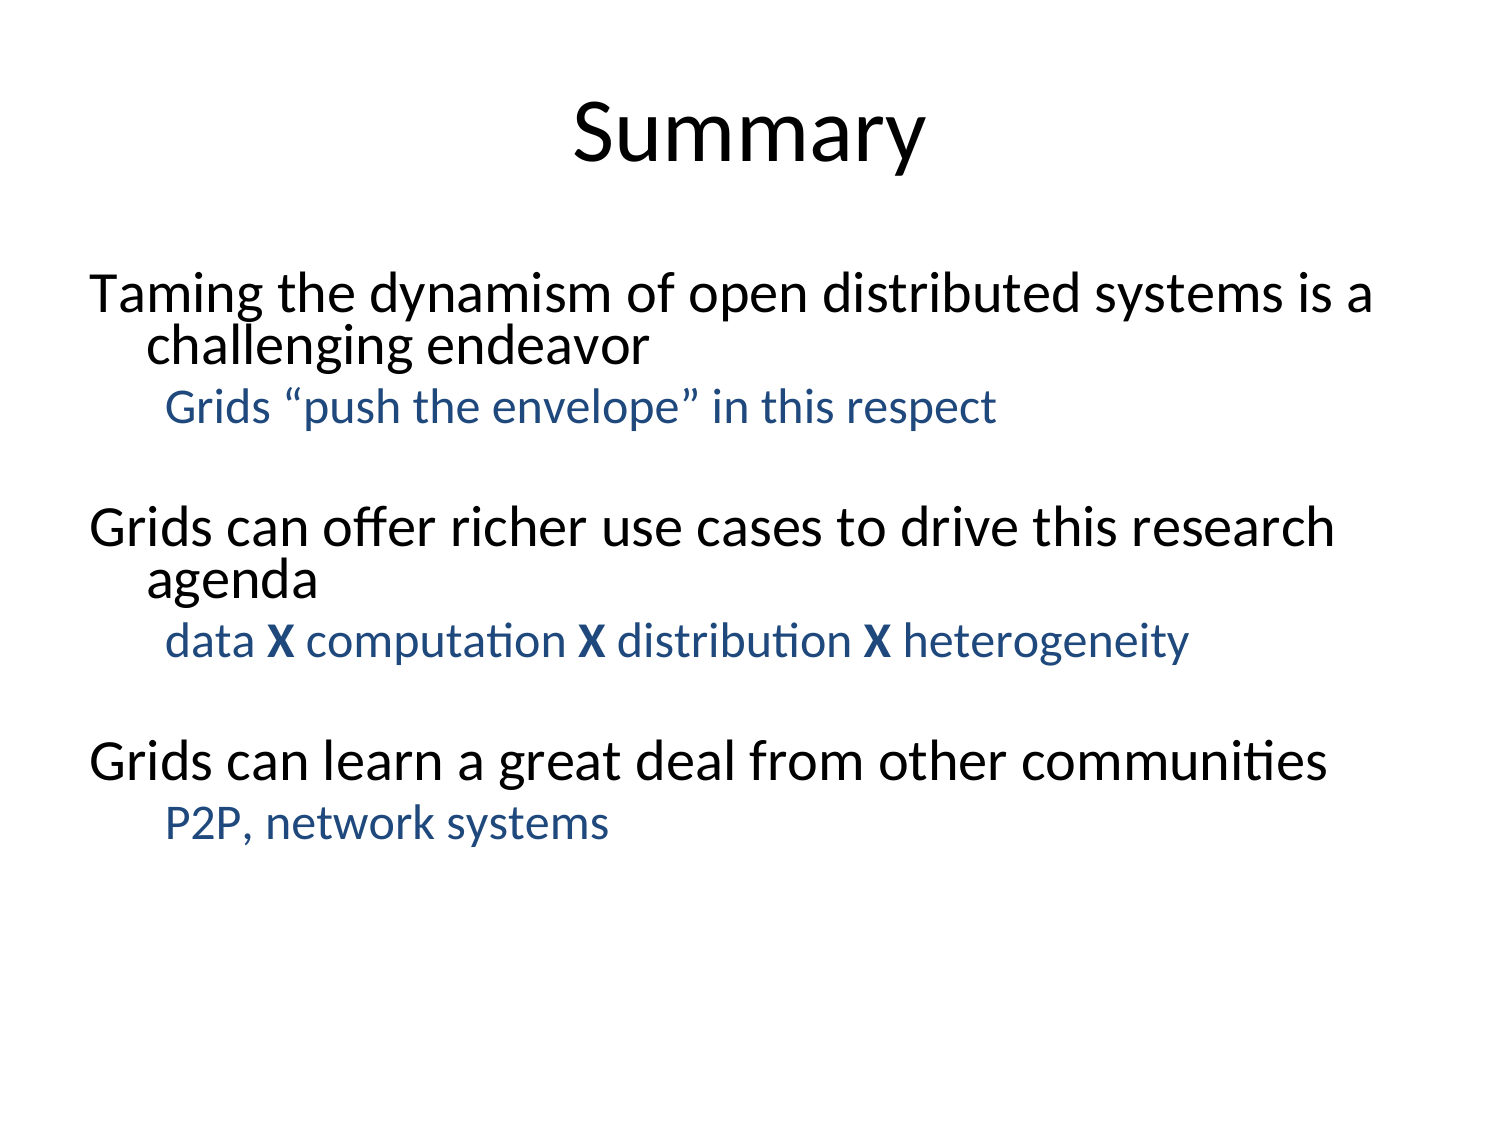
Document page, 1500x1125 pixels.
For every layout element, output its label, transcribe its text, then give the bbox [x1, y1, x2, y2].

list Taming the dynamism of open distributed systems is a challenging endeavor Grids “push the envelope” in this respect Grids can offer richer use cases to drive this research agenda data X computation X distribution X heterogeneity Grids can learn a great deal from other communities P2P, network systems [75, 262, 1500, 1063]
title Summary [75, 45, 1426, 233]
